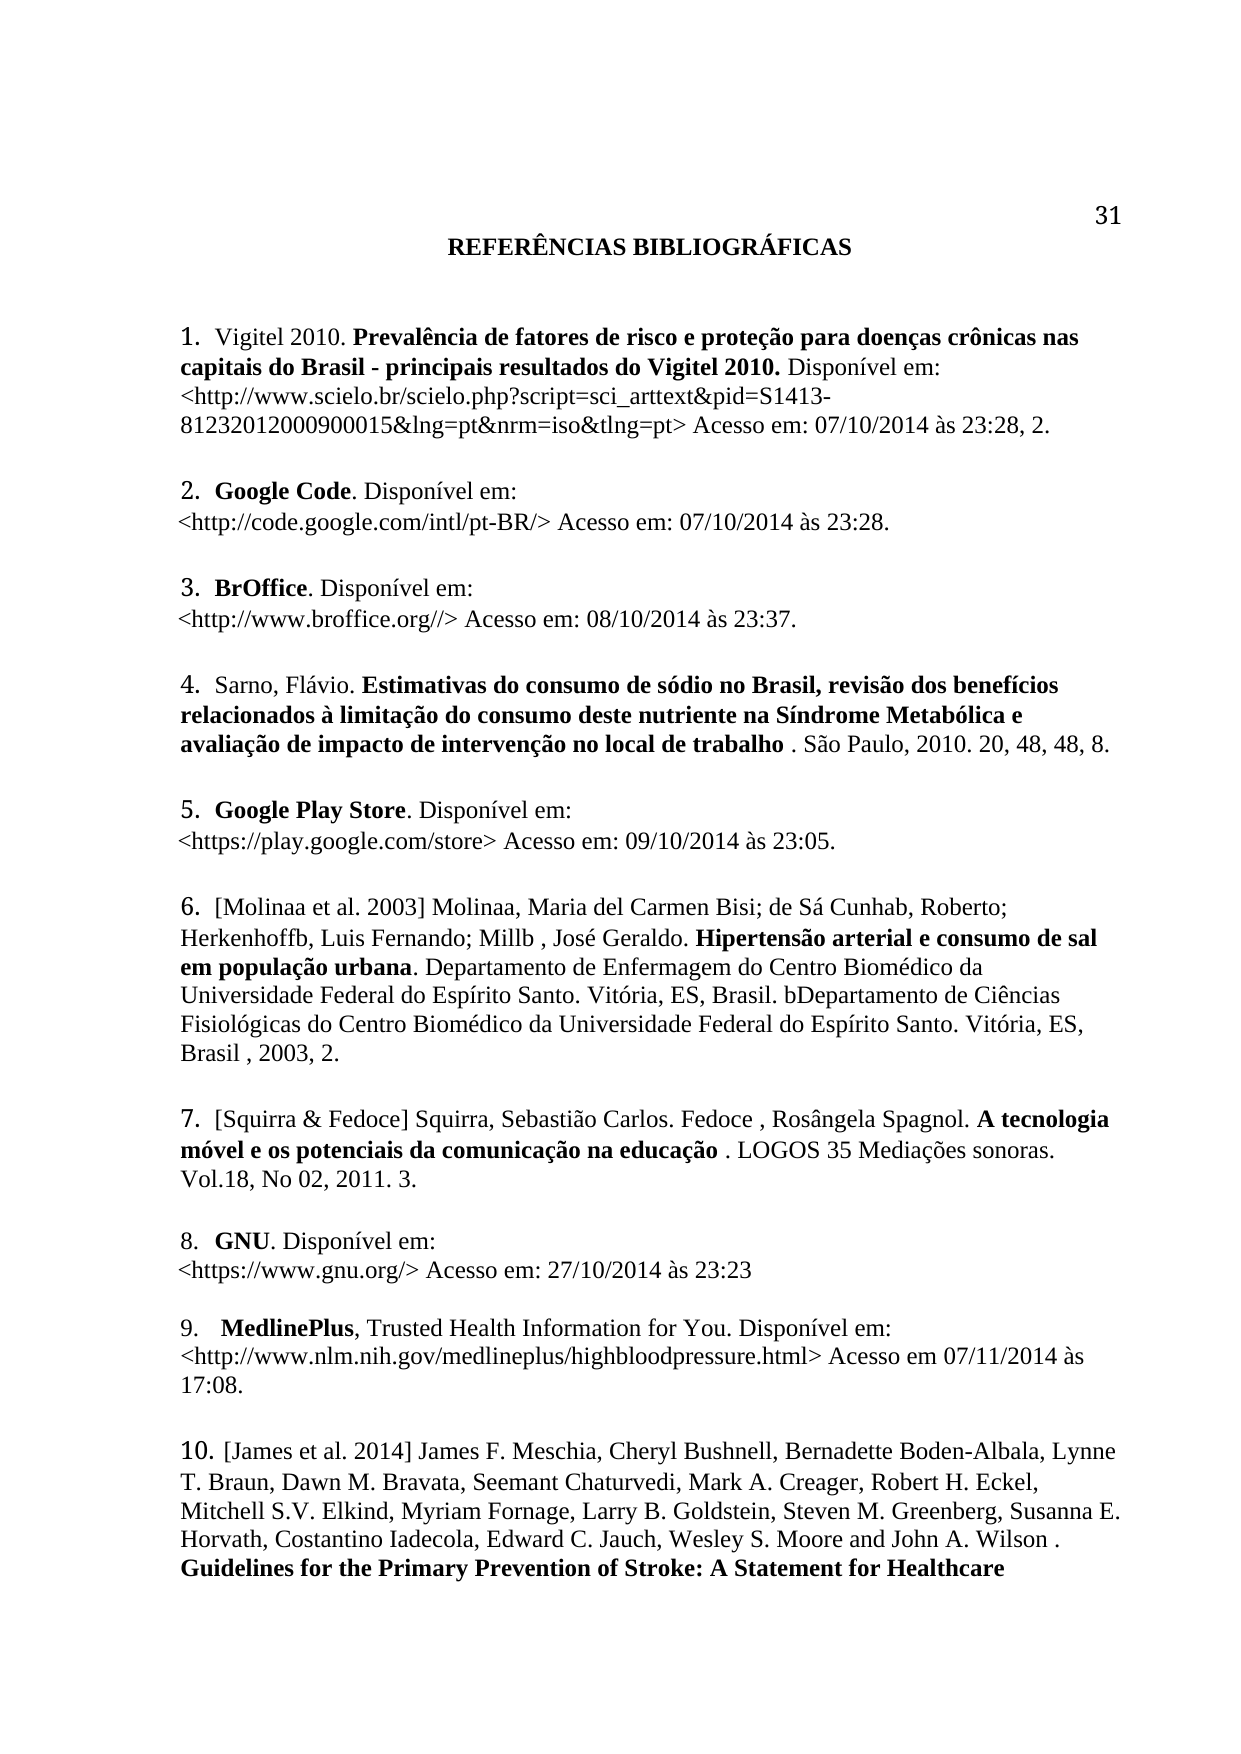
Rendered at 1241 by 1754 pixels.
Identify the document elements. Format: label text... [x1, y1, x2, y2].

list Google Play Store. Disponível em: [180, 792, 1122, 826]
list Google Code. Disponível em: [180, 473, 1122, 507]
list GNU. Disponível em: [180, 1226, 1122, 1255]
list [Molinaa et al. 2003] Molinaa, Maria del Carmen Bisi; de Sá Cunhab, Roberto; Herkenhoffb, Luis Fernando; Millb , José Geraldo. Hipertensão arterial e consumo de sal em população urbana. Departamento de Enfermagem do Centro Biomédico da Universidade Federal do Espírito Santo. Vitória, ES, Brasil. bDepartamento de Ciências Fisiológicas do Centro Biomédico da Universidade Federal do Espírito Santo. Vitória, ES, Brasil , 2003, 2. [180, 889, 1122, 1067]
list MedlinePlus, Trusted Health Information for You. Disponível em: [180, 1313, 1122, 1341]
subtitle REFERÊNCIAS BIBLIOGRÁFICAS [177, 232, 1122, 261]
list <http://code.google.com/intl/pt-BR/> Acesso em: 07/10/2014 às 23:28. [177, 507, 1122, 536]
list [Squirra & Fedoce] Squirra, Sebastião Carlos. Fedoce , Rosângela Spagnol. A tecnologia móvel e os potenciais da comunicação na educação . LOGOS 35 Mediações sonoras. Vol.18, No 02, 2011. 3. [180, 1101, 1122, 1192]
list <http://www.nlm.nih.gov/medlineplus/highbloodpressure.html> Acesso em 07/11/2014 às 17:08. [180, 1341, 1122, 1399]
list <http://www.broffice.org//> Acesso em: 08/10/2014 às 23:37. [177, 604, 1122, 632]
list [James et al. 2014] James F. Meschia, Cheryl Bushnell, Bernadette Boden-Albala, Lynne T. Braun, Dawn M. Bravata, Seemant Chaturvedi, Mark A. Creager, Robert H. Eckel, Mitchell S.V. Elkind, Myriam Fornage, Larry B. Goldstein, Steven M. Greenberg, Susanna E. Horvath, Costantino Iadecola, Edward C. Jauch, Wesley S. Moore and John A. Wilson . Guidelines for the Primary Prevention of Stroke: A Statement for Healthcare [180, 1433, 1122, 1582]
list <https://play.google.com/store> Acesso em: 09/10/2014 às 23:05. [177, 826, 1122, 855]
list Vigitel 2010. Prevalência de fatores de risco e proteção para doenças crônicas nas capitais do Brasil - principais resultados do Vigitel 2010. Disponível em: [180, 318, 1122, 381]
list BrOffice. Disponível em: [180, 569, 1122, 604]
list <http://www.scielo.br/scielo.php?script=sci_arttext&pid=S1413-81232012000900015&lng=pt&nrm=iso&tlng=pt> Acesso em: 07/10/2014 às 23:28, 2. [180, 381, 1122, 439]
list <https://www.gnu.org/> Acesso em: 27/10/2014 às 23:23 [177, 1255, 1122, 1284]
list Sarno, Flávio. Estimativas do consumo de sódio no Brasil, revisão dos benefícios relacionados à limitação do consumo deste nutriente na Síndrome Metabólica e avaliação de impacto de intervenção no local de trabalho . São Paulo, 2010. 20, 48, 48, 8. [180, 666, 1122, 758]
